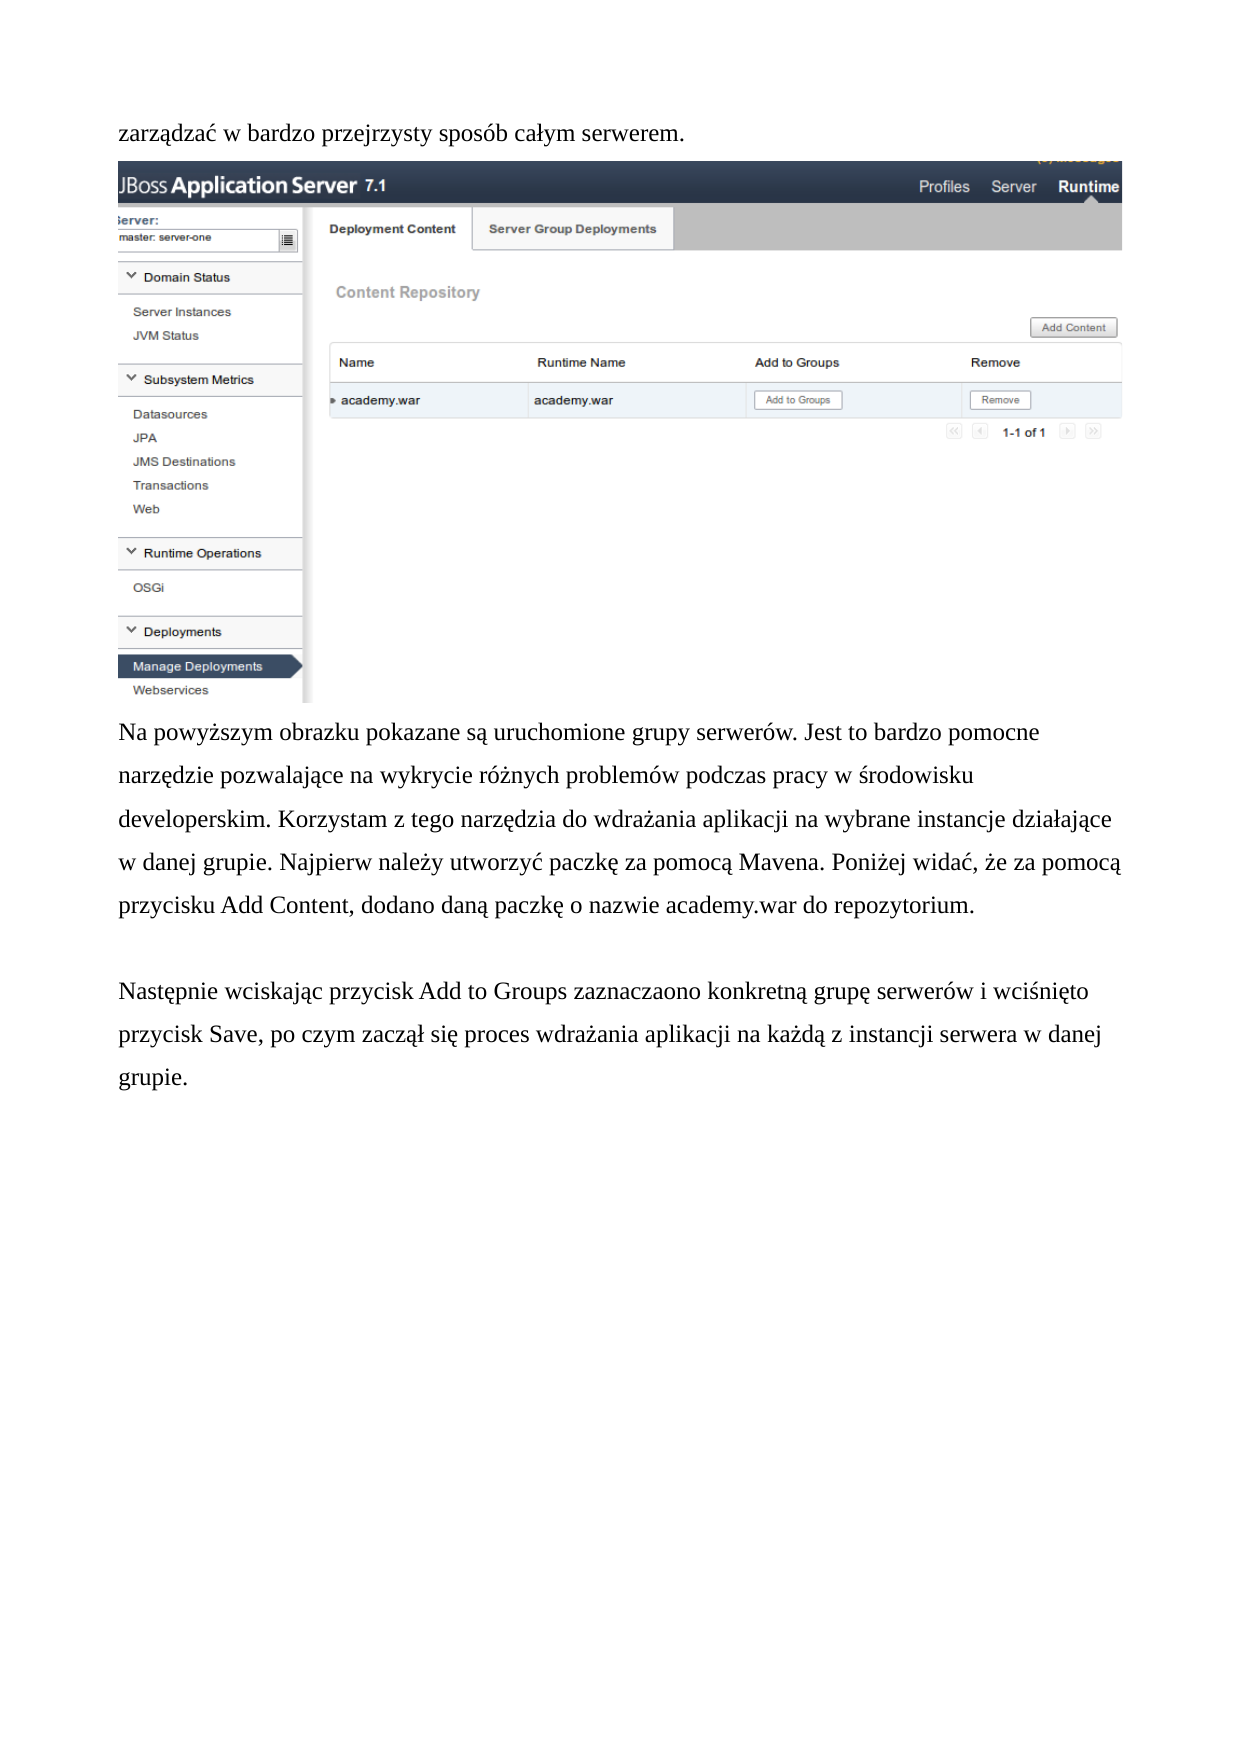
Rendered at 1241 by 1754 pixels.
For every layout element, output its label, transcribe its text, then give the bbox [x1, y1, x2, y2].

text zarządzać w bardzo przejrzysty sposób całym serwerem. [118, 118, 1122, 147]
text Następnie wciskając przycisk Add to Groups zaznaczaono konkretną grupę serwerów i wciśnięto przycisk Save, po czym zaczął się proces wdrażania aplikacji na każdą z instancji serwera w danej grupie. [118, 976, 1122, 1091]
text Na powyższym obrazku pokazane są uruchomione grupy serwerów. Jest to bardzo pomocne narzędzie pozwalające na wykrycie różnych problemów podczas pracy w środowisku developerskim. Korzystam z tego narzędzia do wdrażania aplikacji na wybrane instancje działające w danej grupie. Najpierw należy utworzyć paczkę za pomocą Mavena. Poniżej widać, że za pomocą przycisku Add Content, dodano daną paczkę o nazwie academy.war do repozytorium. [118, 703, 1122, 919]
picture [118, 161, 1123, 703]
